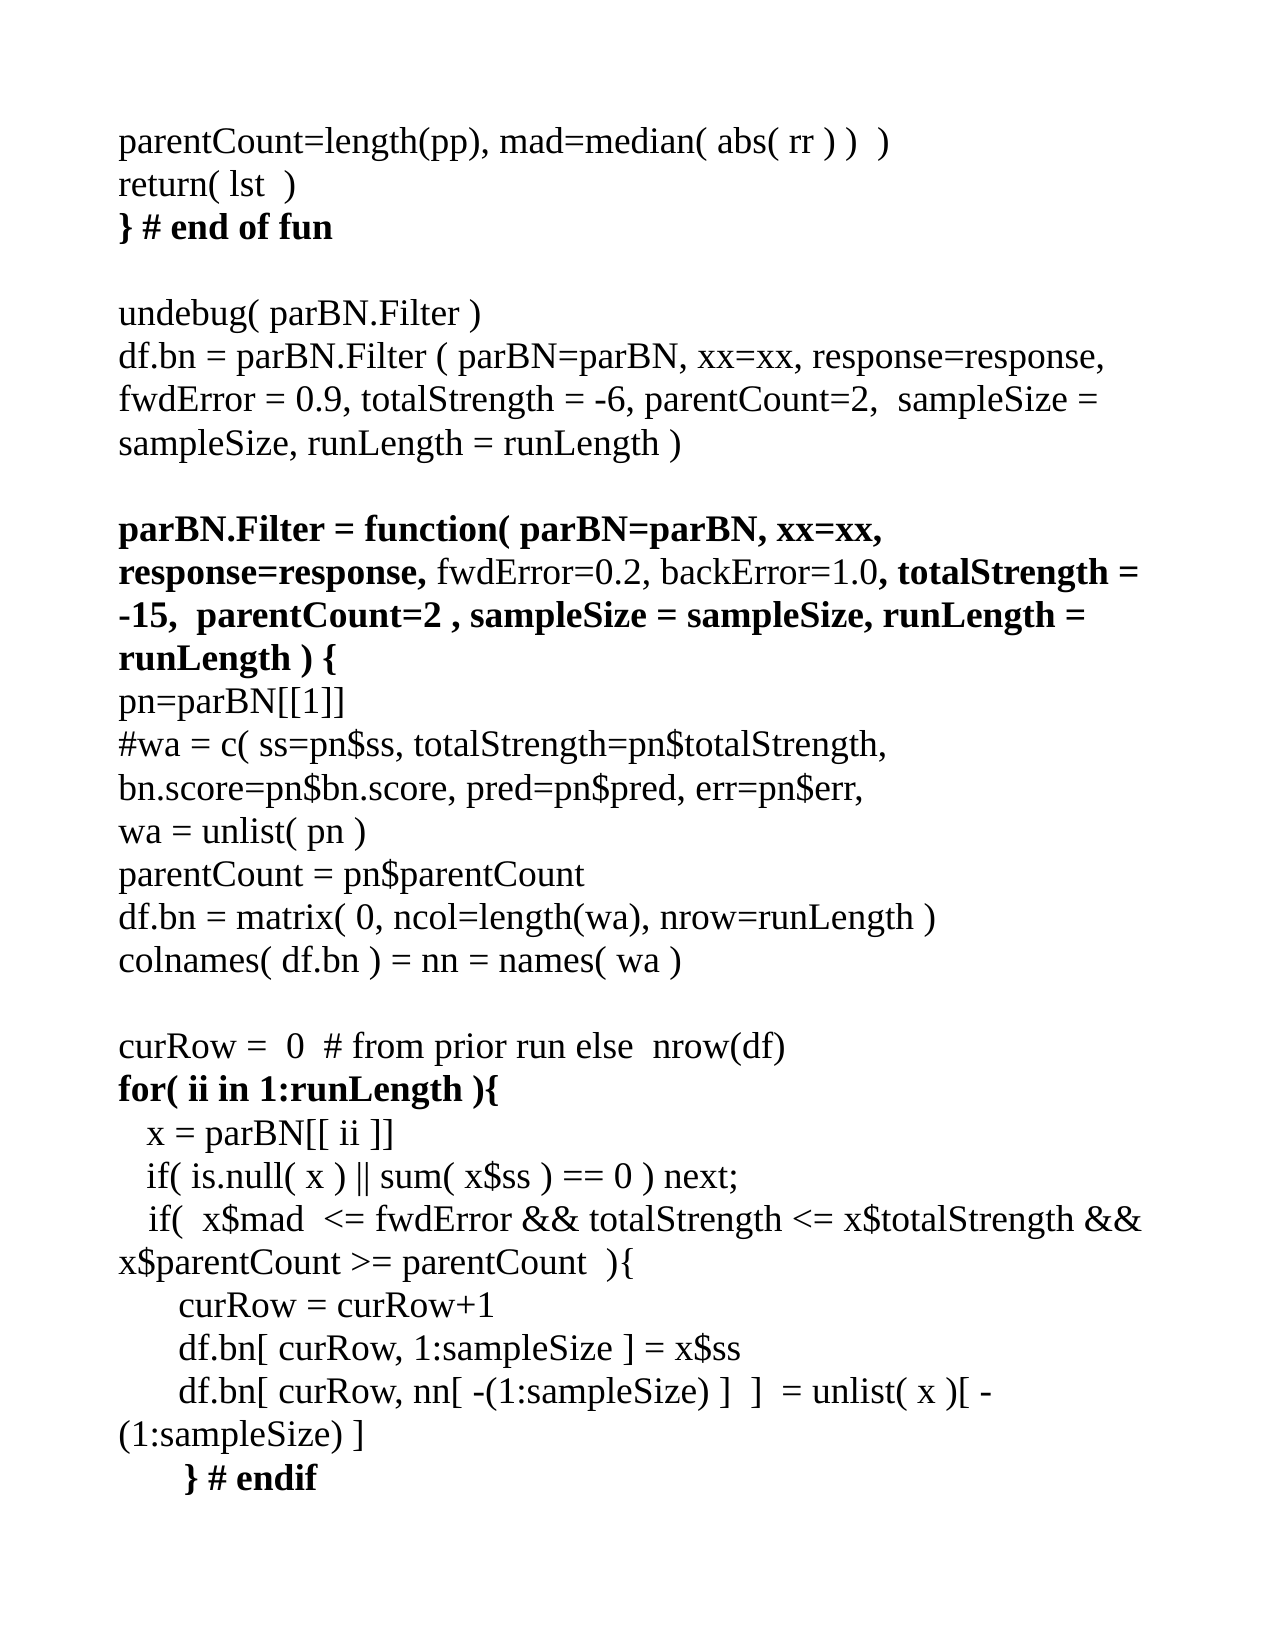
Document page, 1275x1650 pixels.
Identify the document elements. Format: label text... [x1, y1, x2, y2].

text parBN.Filter = function( parBN=parBN, xx=xx, response=response, fwdError=0.2, backError=1.0, totalStrength = -15, parentCount=2 , sampleSize = sampleSize, runLength = runLength ) { [118, 506, 1157, 679]
text df.bn[ curRow, nn[ -(1:sampleSize) ] ] = unlist( x )[ -(1:sampleSize) ] [118, 1369, 1157, 1455]
text parentCount = pn$parentCount [118, 851, 1157, 894]
text curRow = 0 # from prior run else nrow(df) [118, 1024, 1157, 1067]
text x = parBN[[ ii ]] [118, 1110, 1157, 1153]
text } # endif [118, 1455, 1157, 1498]
text df.bn = parBN.Filter ( parBN=parBN, xx=xx, response=response, fwdError = 0.9, totalStrength = -6, parentCount=2, sampleSize = sampleSize, runLength = runLength ) [118, 334, 1157, 463]
text df.bn = matrix( 0, ncol=length(wa), nrow=runLength ) [118, 894, 1157, 937]
text } # end of fun [118, 204, 1157, 247]
text pn=parBN[[1]] [118, 679, 1157, 722]
text #wa = c( ss=pn$ss, totalStrength=pn$totalStrength, bn.score=pn$bn.score, pred=pn$pred, err=pn$err, [118, 722, 1157, 808]
text colnames( df.bn ) = nn = names( wa ) [118, 937, 1157, 981]
text parentCount=length(pp), mad=median( abs( rr ) ) ) [118, 118, 1157, 161]
text wa = unlist( pn ) [118, 808, 1157, 851]
text undebug( parBN.Filter ) [118, 291, 1157, 334]
text return( lst ) [118, 161, 1157, 204]
text if( x$mad <= fwdError && totalStrength <= x$totalStrength && x$parentCount >= parentCount ){ [118, 1196, 1157, 1282]
text df.bn[ curRow, 1:sampleSize ] = x$ss [118, 1326, 1157, 1369]
text curRow = curRow+1 [118, 1282, 1157, 1326]
text if( is.null( x ) || sum( x$ss ) == 0 ) next; [118, 1153, 1157, 1196]
text for( ii in 1:runLength ){ [118, 1067, 1157, 1110]
